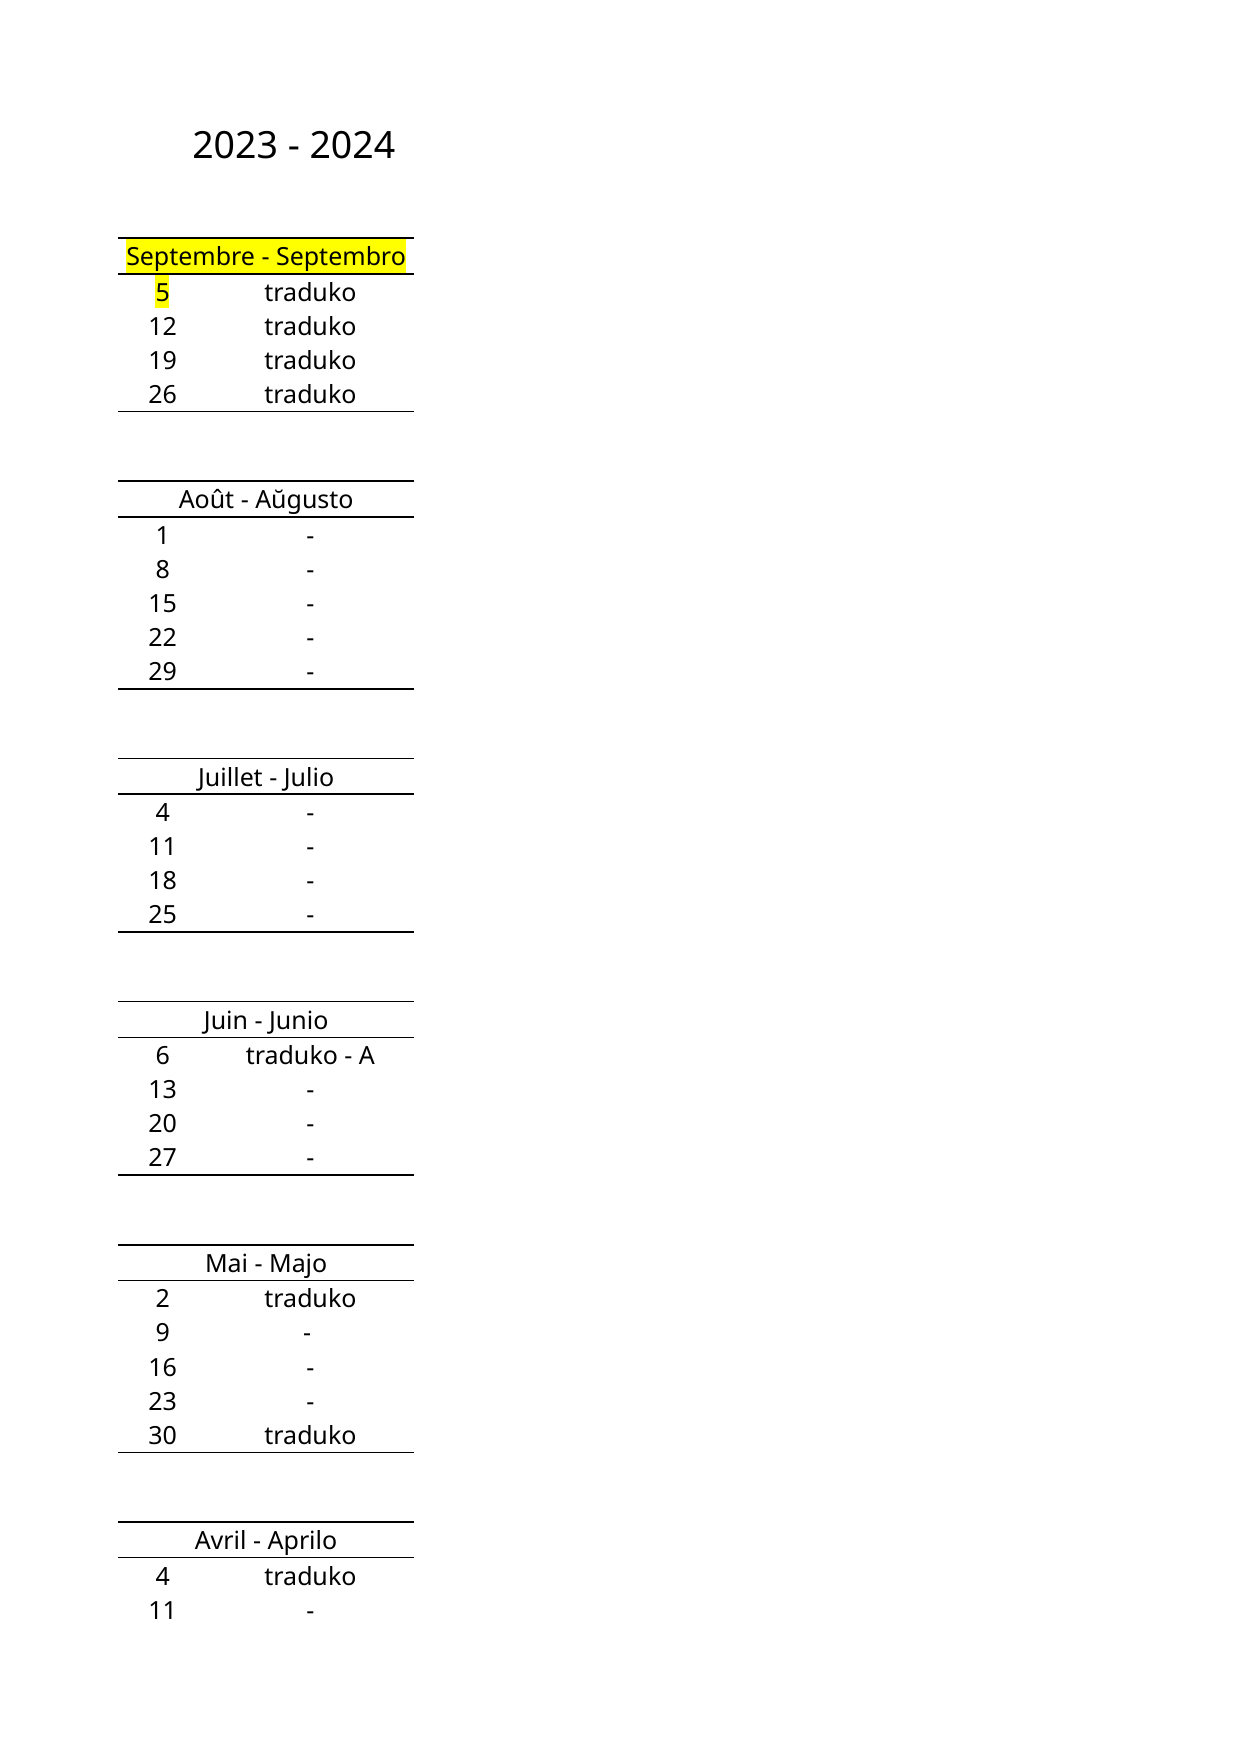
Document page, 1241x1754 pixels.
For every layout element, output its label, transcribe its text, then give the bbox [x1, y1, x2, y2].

table_cell - [207, 518, 414, 552]
table_cell 20 [118, 1106, 207, 1140]
table_cell 29 [118, 654, 207, 688]
table_cell - [207, 897, 414, 931]
table_cell 26 [118, 377, 207, 411]
table_cell - [207, 586, 414, 620]
table_cell 4 [118, 1558, 207, 1592]
table_cell 6 [118, 1038, 207, 1072]
table_cell 25 [118, 897, 207, 931]
table_cell 11 [118, 1592, 207, 1626]
table_cell 8 [118, 552, 207, 586]
table_header Août - Aŭgusto [118, 482, 414, 516]
table_cell - [207, 1349, 414, 1383]
text 2023 - 2024 [118, 118, 1122, 169]
table_cell 30 [118, 1417, 207, 1451]
table_cell 27 [118, 1140, 207, 1174]
table_cell - [207, 1106, 414, 1140]
table_cell traduko [207, 1281, 414, 1315]
table_cell traduko [207, 1558, 414, 1592]
table_cell - [207, 620, 414, 654]
table_cell - [207, 552, 414, 586]
table_cell 22 [118, 620, 207, 654]
table_cell 23 [118, 1383, 207, 1417]
table_cell traduko - A [207, 1038, 414, 1072]
table_cell traduko [207, 275, 414, 308]
table_cell - [207, 795, 414, 829]
table_cell 11 [118, 829, 207, 863]
table_cell traduko [207, 1417, 414, 1451]
table_cell - [207, 1140, 414, 1174]
table_cell - [207, 1315, 414, 1349]
table_cell - [207, 654, 414, 688]
table_cell traduko [207, 377, 414, 411]
table_cell 2 [118, 1281, 207, 1315]
table_cell - [207, 863, 414, 897]
table_cell 19 [118, 343, 207, 377]
table_header Septembre - Septembro [118, 239, 414, 273]
table_header Juillet - Julio [118, 759, 414, 793]
table_header Juin - Junio [118, 1002, 414, 1036]
table_cell 15 [118, 586, 207, 620]
table_cell 13 [118, 1072, 207, 1106]
table_cell 18 [118, 863, 207, 897]
table_header Avril - Aprilo [118, 1523, 414, 1557]
table_cell - [207, 1592, 414, 1626]
table_cell - [207, 1383, 414, 1417]
table_cell 4 [118, 795, 207, 829]
table_cell traduko [207, 309, 414, 343]
table_cell 5 [118, 275, 207, 308]
table_cell traduko [207, 343, 414, 377]
table_cell - [207, 829, 414, 863]
table_cell 1 [118, 518, 207, 552]
table_header Mai - Majo [118, 1246, 414, 1279]
table_cell 16 [118, 1349, 207, 1383]
table_cell - [207, 1072, 414, 1106]
table_cell 9 [118, 1315, 207, 1349]
table_cell 12 [118, 309, 207, 343]
